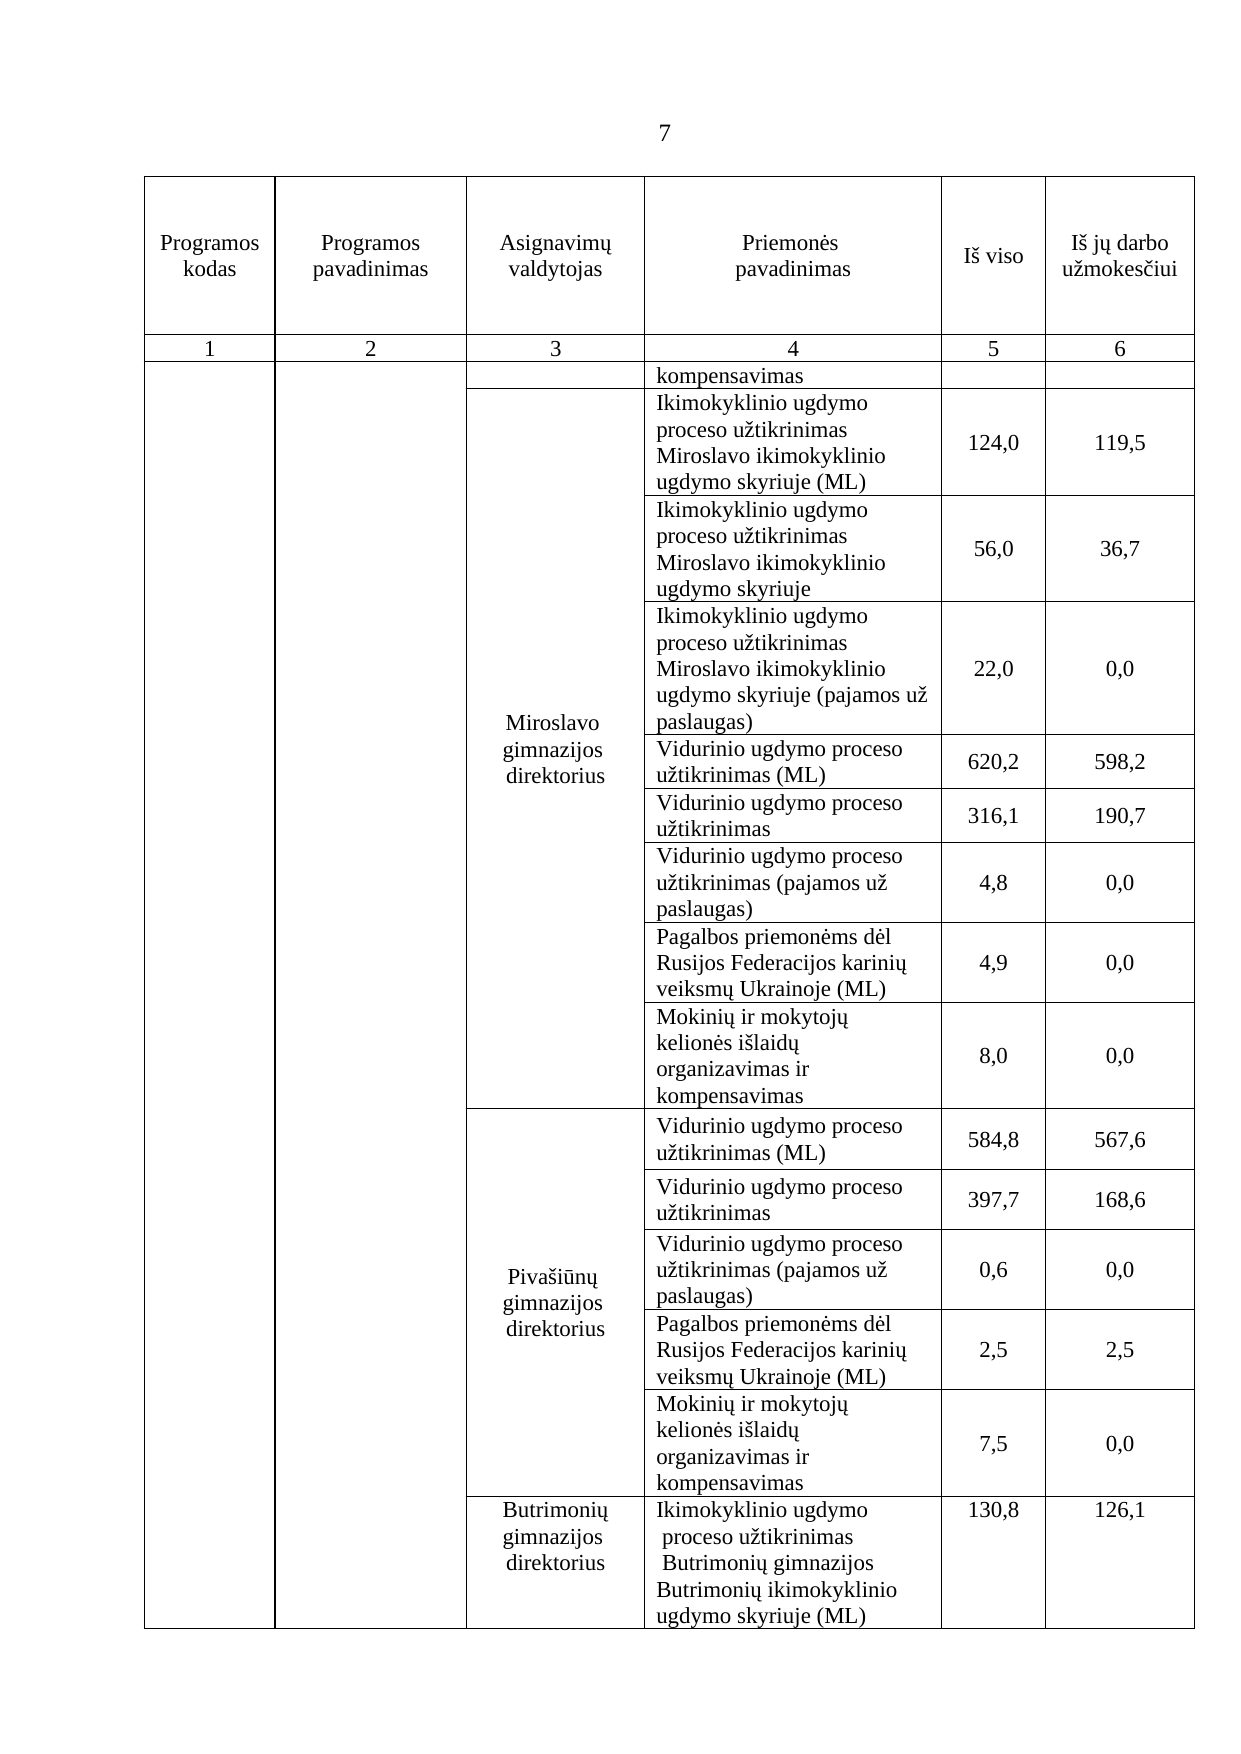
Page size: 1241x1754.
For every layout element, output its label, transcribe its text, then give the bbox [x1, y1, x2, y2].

table_cell Pagalbos priemonėms dėl Rusijos Federacijos karinių veiksmų Ukrainoje (ML) [645, 1310, 941, 1389]
table_cell 36,7 [1046, 496, 1194, 601]
table_cell 4,8 [942, 843, 1045, 922]
table_cell 598,2 [1046, 735, 1194, 788]
table_cell 5 [942, 335, 1045, 361]
table_cell 4 [645, 335, 941, 361]
table_header Programos pavadinimas [276, 177, 466, 333]
table_cell Ikimokyklinio ugdymo proceso užtikrinimas Miroslavo ikimokyklinio ugdymo skyriuje (ML) [645, 389, 941, 495]
table_cell Mokinių ir mokytojų kelionės išlaidų organizavimas ir kompensavimas [645, 1003, 941, 1108]
table_cell 0,0 [1046, 843, 1194, 922]
table_cell Miroslavo gimnazijos direktorius [467, 389, 644, 1108]
table_cell 620,2 [942, 735, 1045, 788]
table_cell [276, 362, 466, 1628]
table_cell Vidurinio ugdymo proceso užtikrinimas (pajamos už paslaugas) [645, 843, 941, 922]
table_cell 1 [145, 335, 274, 361]
table_cell Ikimokyklinio ugdymo proceso užtikrinimas Butrimonių gimnazijos Butrimonių ikimokyklinio ugdymo skyriuje (ML) [645, 1497, 941, 1628]
table_cell 6 [1046, 335, 1194, 361]
table_cell 168,6 [1046, 1170, 1194, 1229]
table_cell 567,6 [1046, 1109, 1194, 1168]
table_cell [145, 362, 274, 1628]
table_cell [467, 362, 644, 388]
table_cell 130,8 [942, 1497, 1045, 1628]
table_cell 3 [467, 335, 644, 361]
table_cell Vidurinio ugdymo proceso užtikrinimas (ML) [645, 735, 941, 788]
table_cell Butrimonių gimnazijos direktorius [467, 1497, 644, 1628]
table_cell 7,5 [942, 1390, 1045, 1496]
table_cell 2,5 [1046, 1310, 1194, 1389]
table_cell 22,0 [942, 602, 1045, 734]
table_cell 124,0 [942, 389, 1045, 495]
table_header Iš jų darbo užmokesčiui [1046, 177, 1194, 333]
table_cell 0,0 [1046, 1390, 1194, 1496]
table_cell 4,9 [942, 923, 1045, 1002]
table_cell Ikimokyklinio ugdymo proceso užtikrinimas Miroslavo ikimokyklinio ugdymo skyriuje [645, 496, 941, 601]
table_cell Mokinių ir mokytojų kelionės išlaidų organizavimas ir kompensavimas [645, 1390, 941, 1496]
table_cell 0,6 [942, 1230, 1045, 1309]
table_cell Pagalbos priemonėms dėl Rusijos Federacijos karinių veiksmų Ukrainoje (ML) [645, 923, 941, 1002]
table_cell Vidurinio ugdymo proceso užtikrinimas (ML) [645, 1109, 941, 1168]
table_header Iš viso [942, 177, 1045, 333]
table_cell Vidurinio ugdymo proceso užtikrinimas [645, 1170, 941, 1229]
table_cell 0,0 [1046, 602, 1194, 734]
table_cell [1046, 362, 1194, 388]
table_cell 56,0 [942, 496, 1045, 601]
table_cell 316,1 [942, 789, 1045, 842]
table_cell 584,8 [942, 1109, 1045, 1168]
table_cell 126,1 [1046, 1497, 1194, 1628]
table_cell 2 [276, 335, 466, 361]
table_cell 0,0 [1046, 923, 1194, 1002]
table_cell Vidurinio ugdymo proceso užtikrinimas (pajamos už paslaugas) [645, 1230, 941, 1309]
table_cell 0,0 [1046, 1003, 1194, 1108]
table_header Priemonės pavadinimas [645, 177, 941, 333]
table_cell Pivašiūnų gimnazijos direktorius [467, 1109, 644, 1496]
table_cell 0,0 [1046, 1230, 1194, 1309]
table_cell 8,0 [942, 1003, 1045, 1108]
table_cell 2,5 [942, 1310, 1045, 1389]
table_cell [942, 362, 1045, 388]
table_cell 397,7 [942, 1170, 1045, 1229]
table_cell 190,7 [1046, 789, 1194, 842]
table_cell Ikimokyklinio ugdymo proceso užtikrinimas Miroslavo ikimokyklinio ugdymo skyriuje (pajamos už paslaugas) [645, 602, 941, 734]
table_cell kompensavimas [645, 362, 941, 388]
table_cell Vidurinio ugdymo proceso užtikrinimas [645, 789, 941, 842]
table_header Programos kodas [145, 177, 274, 333]
table_cell 119,5 [1046, 389, 1194, 495]
table_header Asignavimų valdytojas [467, 177, 644, 333]
